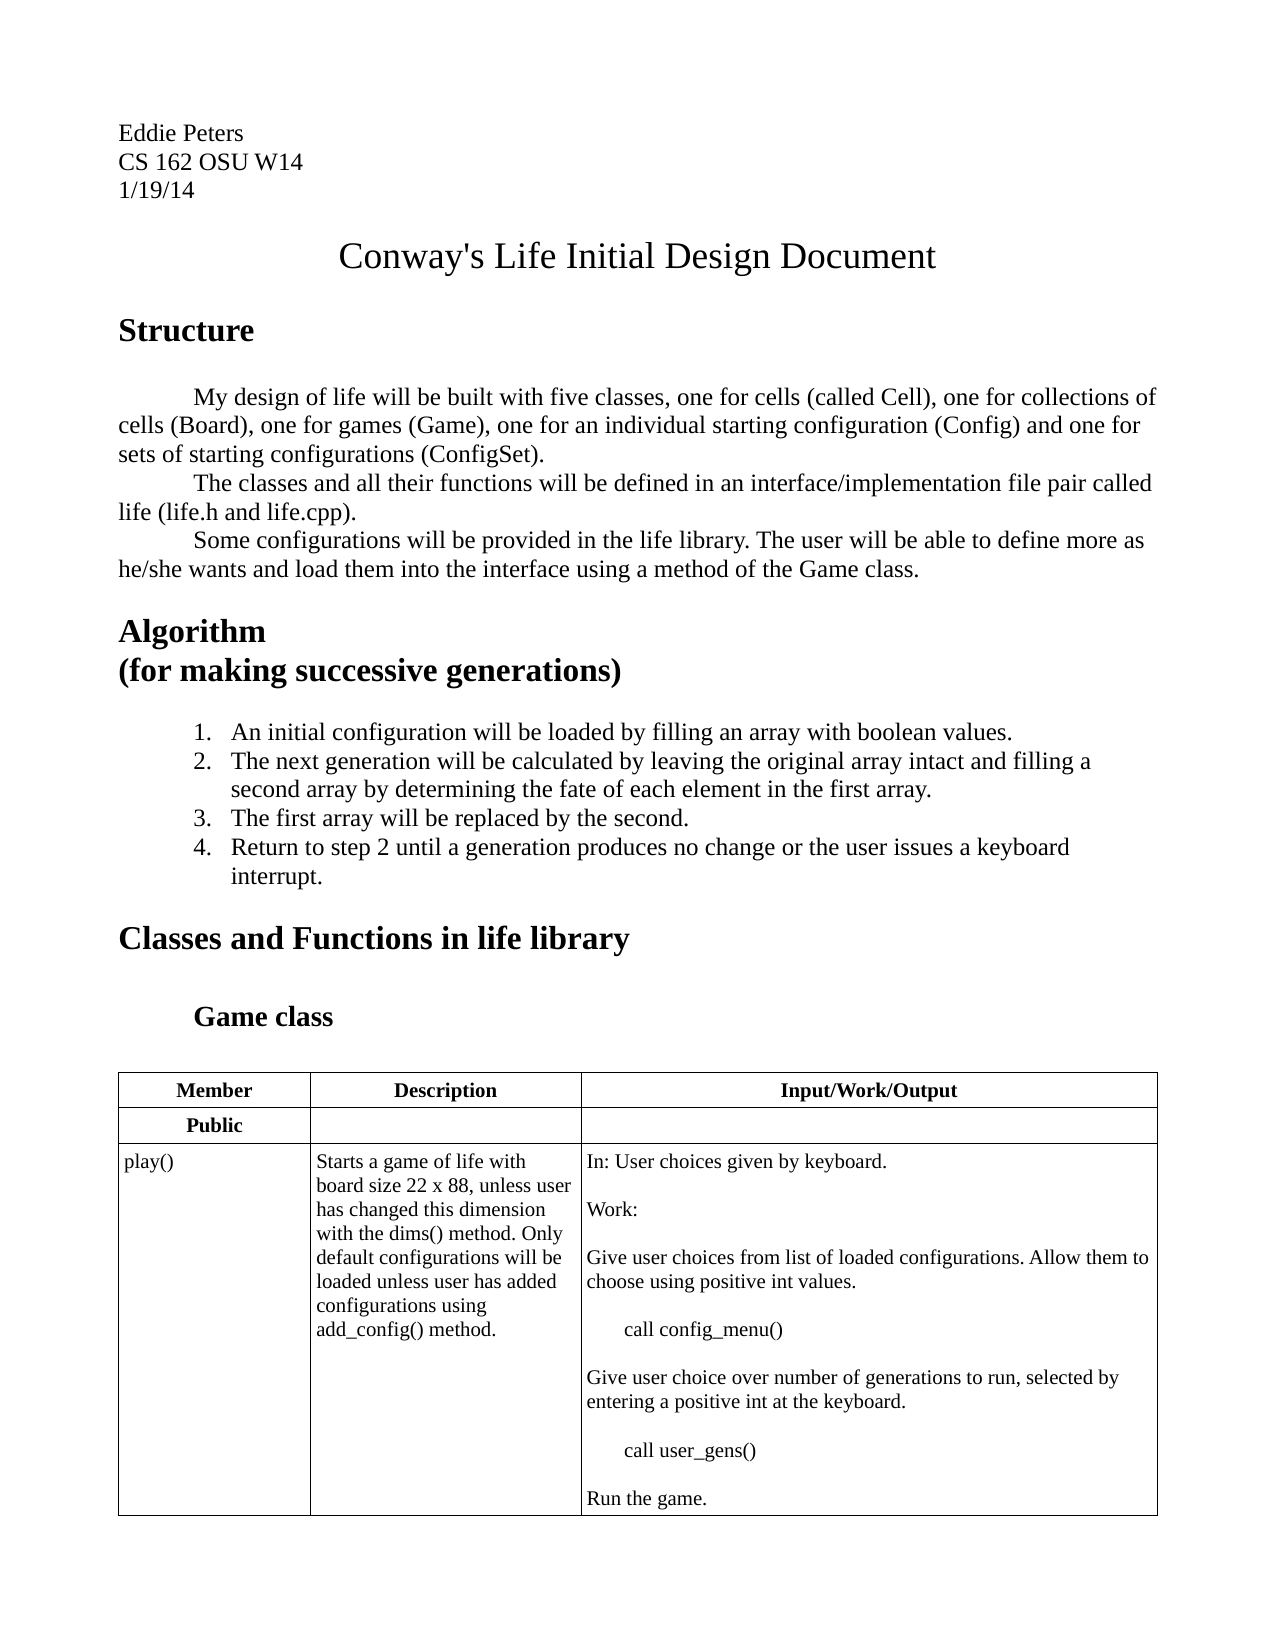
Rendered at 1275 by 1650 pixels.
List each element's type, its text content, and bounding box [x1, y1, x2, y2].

text Classes and Functions in life library [118, 918, 1157, 957]
list An initial configuration will be loaded by filling an array with boolean values. [193, 717, 1157, 746]
text (for making successive generations) [118, 650, 1157, 688]
table_header Input/Work/Output [582, 1073, 1157, 1107]
list The next generation will be calculated by leaving the original array intact and filling a second array by determining the fate of each element in the first array. [193, 746, 1157, 803]
text The classes and all their functions will be defined in an interface/implementation file pair called life (life.h and life.cpp). [118, 468, 1157, 525]
text Game class [118, 995, 1157, 1033]
text 1/19/14 [118, 176, 1157, 204]
text Conway's Life Initial Design Document [118, 233, 1157, 276]
table_header Member [119, 1073, 310, 1107]
table_cell Public [119, 1108, 310, 1143]
text CS 162 OSU W14 [118, 147, 1157, 176]
table_cell Starts a game of life with board size 22 x 88, unless user has changed this dimension with the dims() method. Only default configurations will be loaded unless user has added configurations using add_config() method. [311, 1144, 581, 1515]
table_cell play() [119, 1144, 310, 1515]
list Return to step 2 until a generation produces no change or the user issues a keyboard interrupt. [193, 832, 1157, 889]
table_cell [582, 1108, 1157, 1143]
list The first array will be replaced by the second. [193, 803, 1157, 832]
table_cell In: User choices given by keyboard. Work: Give user choices from list of loaded configurations. Allow them to choose using positive int values. call config_menu() Give user choice over number of generations to run, selected by entering a positive int at the keyboard. call user_gens() Run the game. [582, 1144, 1157, 1515]
table_cell [311, 1108, 581, 1143]
text Algorithm [118, 612, 1157, 650]
text Eddie Peters [118, 118, 1157, 147]
text Structure [118, 310, 1157, 348]
text Some configurations will be provided in the life library. The user will be able to define more as he/she wants and load them into the interface using a method of the Game class. [118, 525, 1157, 583]
text My design of life will be built with five classes, one for cells (called Cell), one for collections of cells (Board), one for games (Game), one for an individual starting configuration (Config) and one for sets of starting configurations (ConfigSet). [118, 382, 1157, 468]
table_header Description [311, 1073, 581, 1107]
